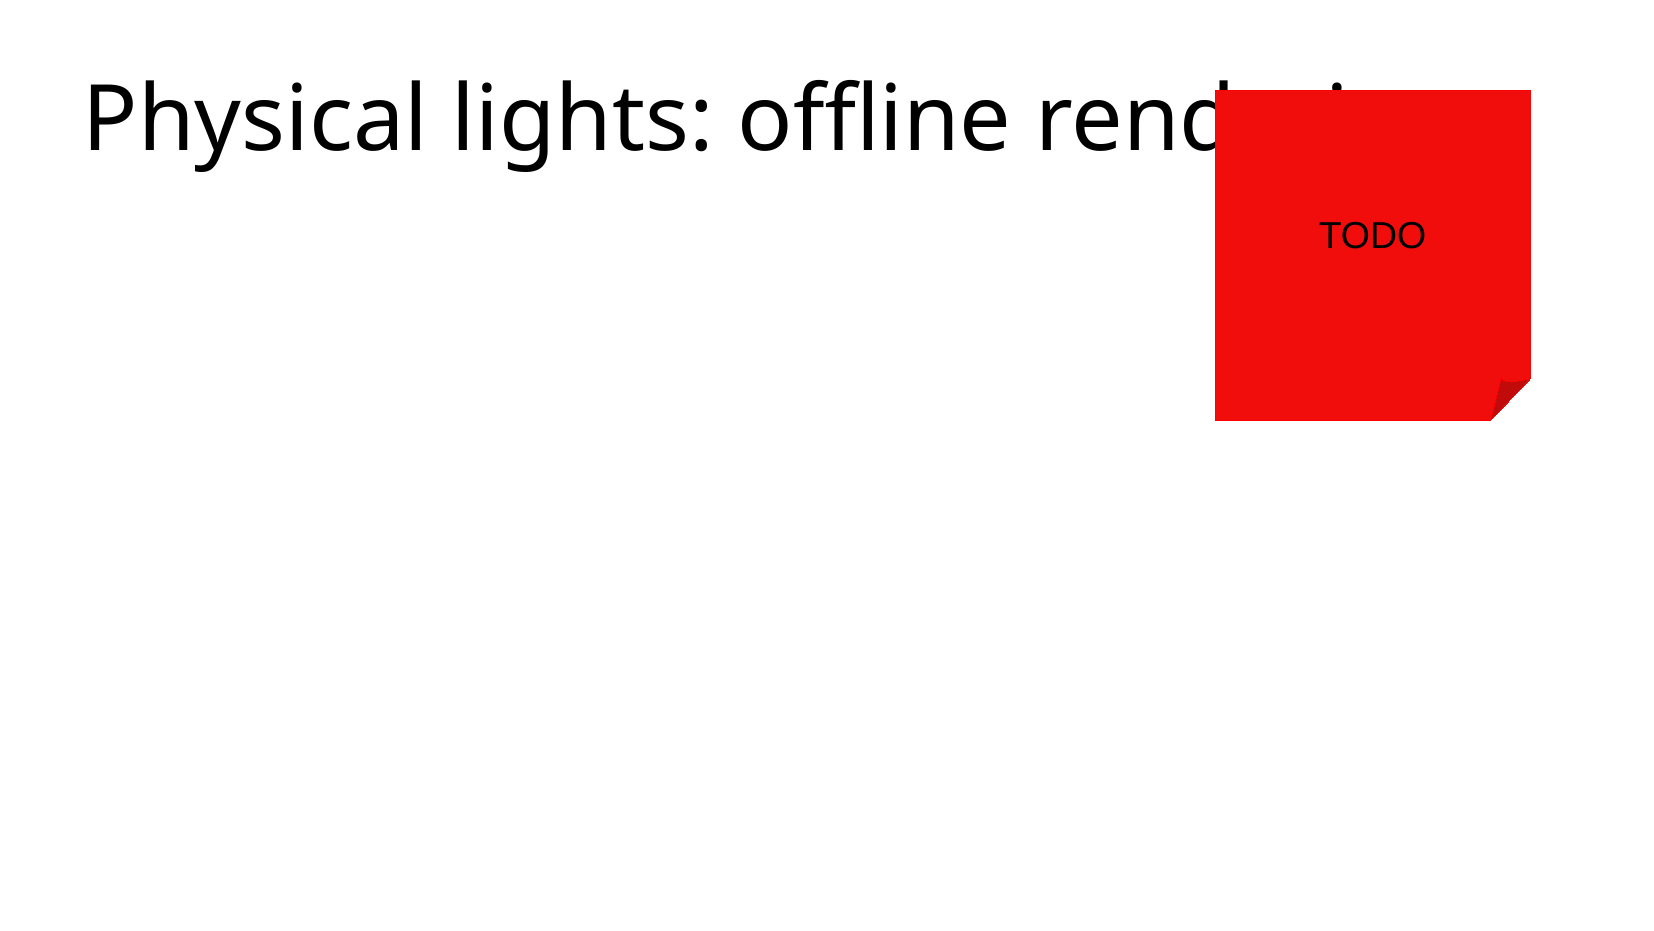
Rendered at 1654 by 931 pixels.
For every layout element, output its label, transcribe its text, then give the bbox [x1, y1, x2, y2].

text_box TODO [1215, 90, 1531, 421]
title Physical lights: offline rendering [82, 37, 1571, 193]
